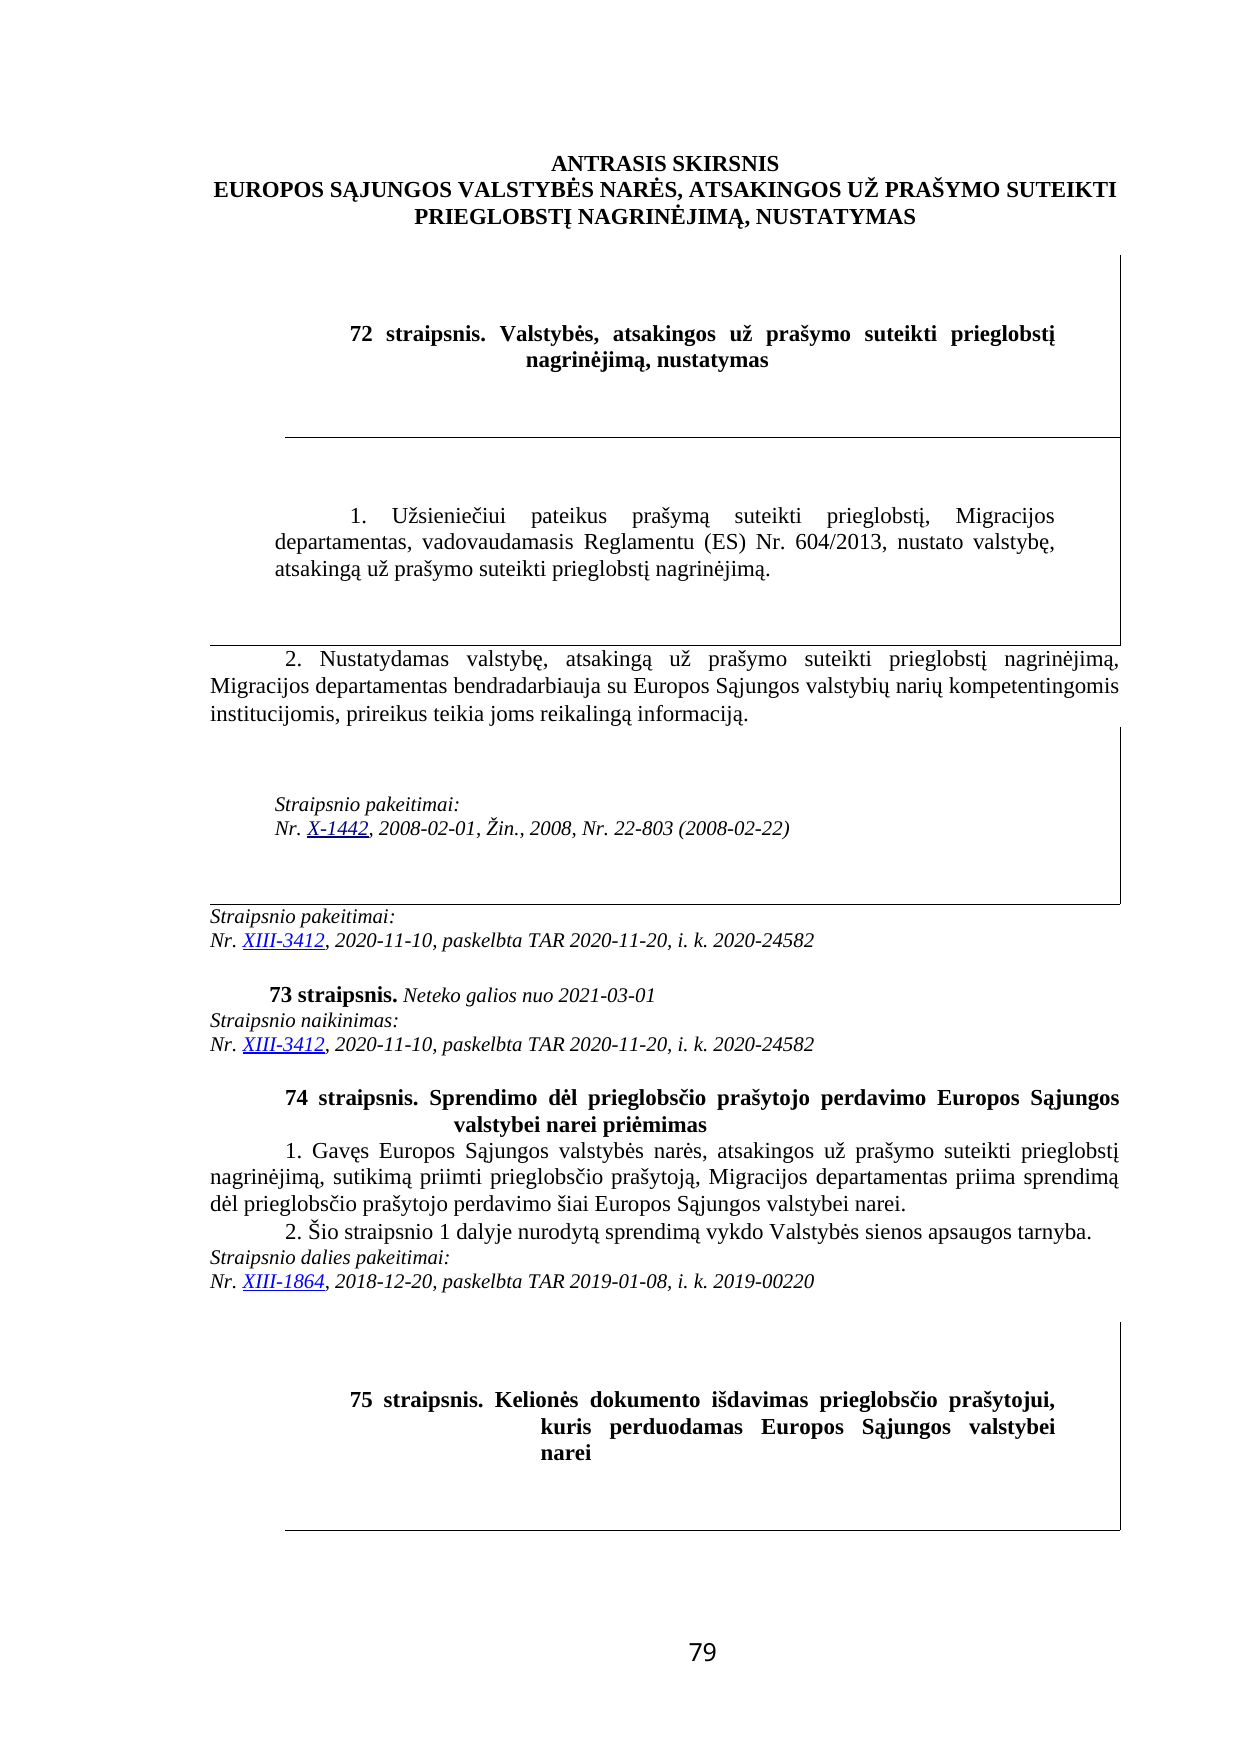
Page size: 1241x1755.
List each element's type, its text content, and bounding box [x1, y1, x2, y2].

text 75 straipsnis. Kelionės dokumento išdavimas prieglobsčio prašytojui, kuris perduodamas Europos Sąjungos valstybei narei [285, 1322, 1120, 1530]
text Straipsnio dalies pakeitimai: [210, 1245, 1120, 1269]
text Nr. XIII-3412, 2020-11-10, paskelbta TAR 2020-11-20, i. k. 2020-24582 [210, 928, 1120, 952]
text Straipsnio pakeitimai: [210, 904, 1120, 928]
text 2. Nustatydamas valstybę, atsakingą už prašymo suteikti prieglobstį nagrinėjimą, Migracijos departamentas bendradarbiauja su Europos Sąjungos valstybių narių kompetentingomis institucijomis, prireikus teikia joms reikalingą informaciją. [210, 646, 1120, 727]
text 73 straipsnis. Neteko galios nuo 2021-03-01 [210, 981, 1120, 1007]
text 72 straipsnis. Valstybės, atsakingos už prašymo suteikti prieglobstį nagrinėjimą, nustatymas [285, 255, 1120, 437]
text 74 straipsnis. Sprendimo dėl prieglobsčio prašytojo perdavimo Europos Sąjungos valstybei narei priėmimas [285, 1084, 1120, 1137]
text Nr. XIII-1864, 2018-12-20, paskelbta TAR 2019-01-08, i. k. 2019-00220 [210, 1269, 1120, 1293]
text Nr. X-1442, 2008-02-01, Žin., 2008, Nr. 22-803 (2008-02-22) [210, 816, 1120, 904]
text 2. Šio straipsnio 1 dalyje nurodytą sprendimą vykdo Valstybės sienos apsaugos tarnyba. [210, 1216, 1120, 1245]
text Nr. XIII-3412, 2020-11-10, paskelbta TAR 2020-11-20, i. k. 2020-24582 [210, 1032, 1120, 1056]
text Straipsnio naikinimas: [210, 1007, 1120, 1032]
text Straipsnio pakeitimai: [210, 727, 1120, 816]
text 1. Gavęs Europos Sąjungos valstybės narės, atsakingos už prašymo suteikti prieglobstį nagrinėjimą, sutikimą priimti prieglobsčio prašytoją, Migracijos departamentas priima sprendimą dėl prieglobsčio prašytojo perdavimo šiai Europos Sąjungos valstybei narei. [210, 1137, 1120, 1216]
text 1. Užsieniečiui pateikus prašymą suteikti prieglobstį, Migracijos departamentas, vadovaudamasis Reglamentu (ES) Nr. 604/2013, nustato valstybę, atsakingą už prašymo suteikti prieglobstį nagrinėjimą. [210, 437, 1120, 645]
text EUROPOS SĄJUNGOS VALSTYBĖS NARĖS, ATSAKINGOS UŽ PRAŠYMO SUTEIKTI PRIEGLOBSTĮ NAGRINĖJIMĄ, NUSTATYMAS [210, 176, 1120, 229]
text ANTRASIS SKIRSNIS [210, 150, 1120, 176]
